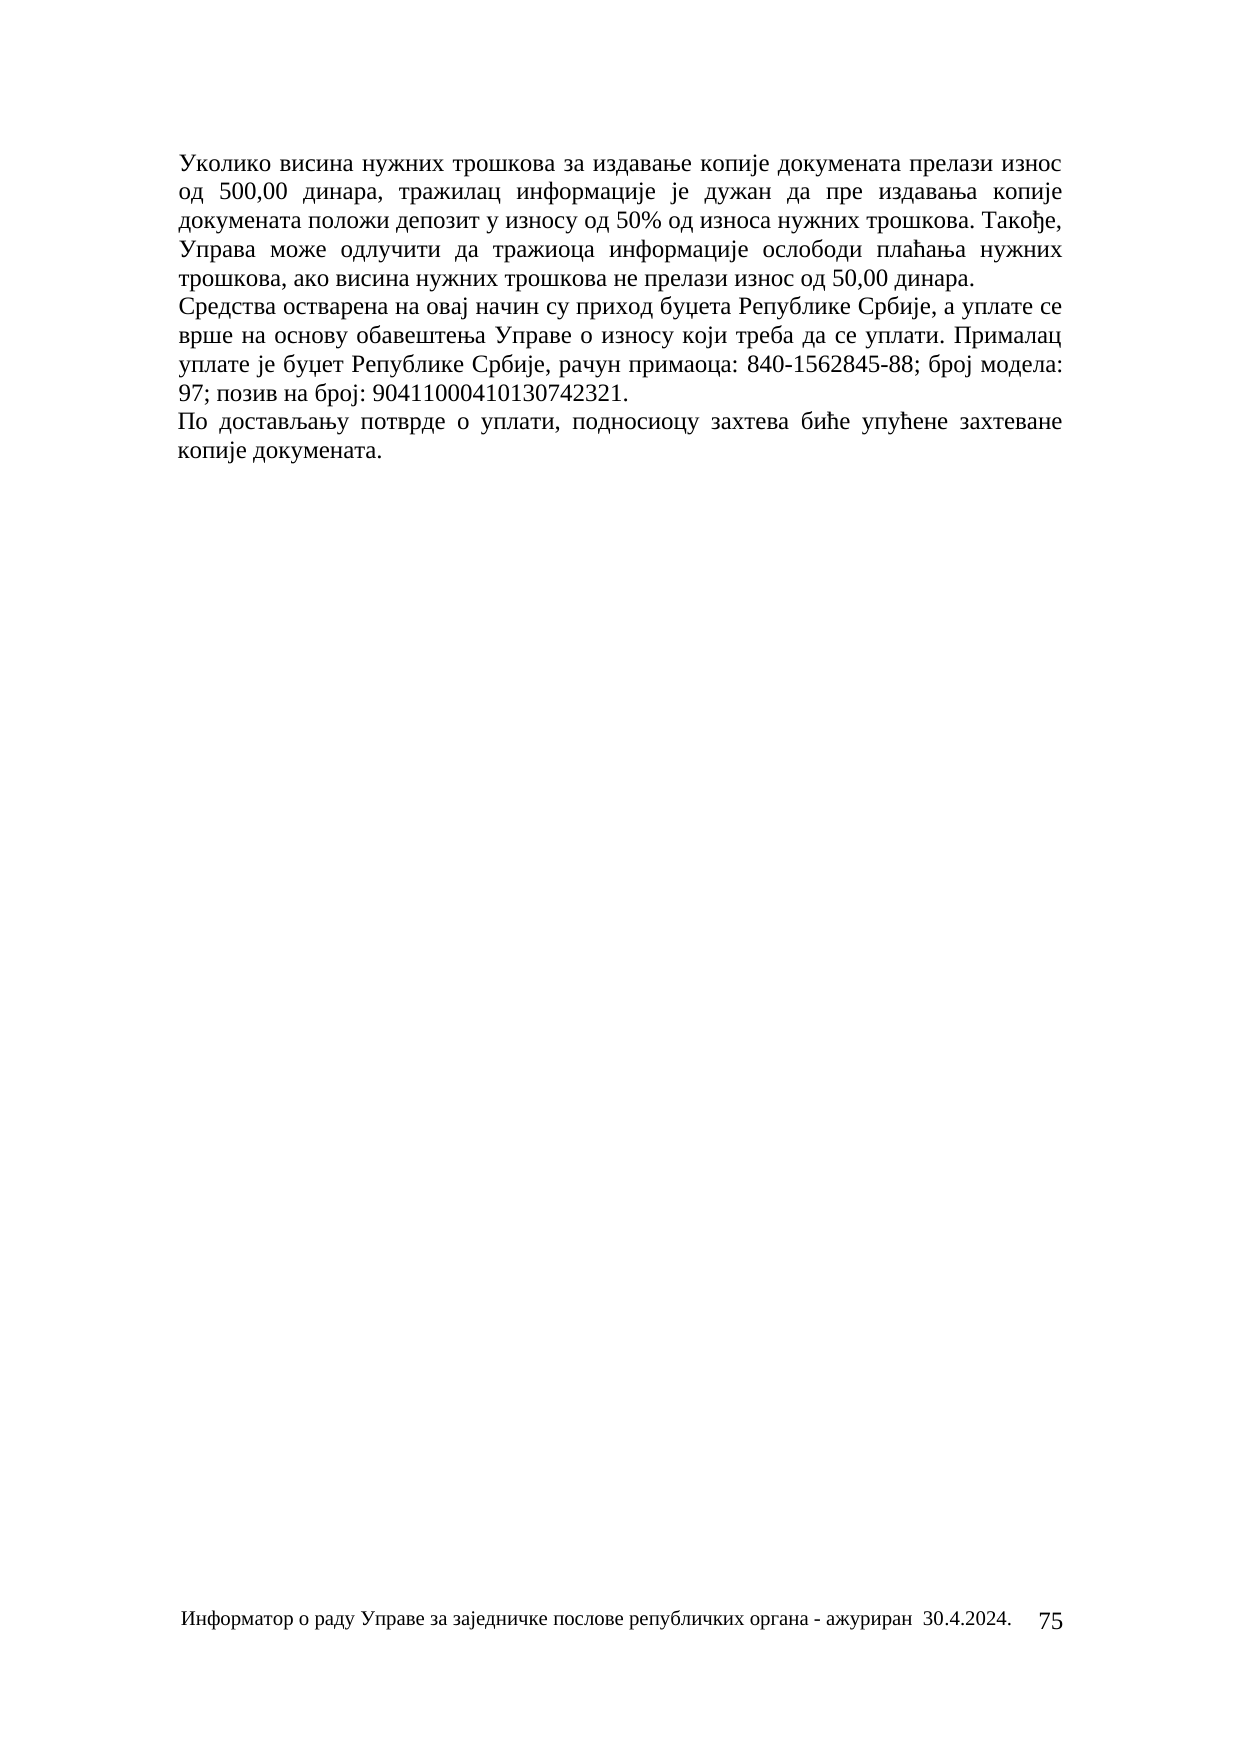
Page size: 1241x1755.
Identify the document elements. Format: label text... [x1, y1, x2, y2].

text Уколико висина нужних трошкова за издавање копије докумената прелази износ од 500,00 динара, тражилац информације је дужан да пре издавања копије докумената положи депозит у износу од 50% од износа нужних трошкова. Такође, Управа може одлучити да тражиоца информације ослободи плаћања нужних трошкова, ако висина нужних трошкова не прелази износ од 50,00 динара. [178, 148, 1063, 291]
text По достављању потврде о уплати, подносиоцу захтева биће упућене захтеване копије докумената. [177, 406, 1063, 464]
text Средства остварена на овај начин су приход буџета Републике Србије, а уплате се врше на основу обавештења Управе о износу који треба да се уплати. Прималац уплате је буџет Републике Србије, рачун примаоца: 840-1562845-88; број модела: 97; позив на број: 90411000410130742321. [178, 291, 1063, 406]
